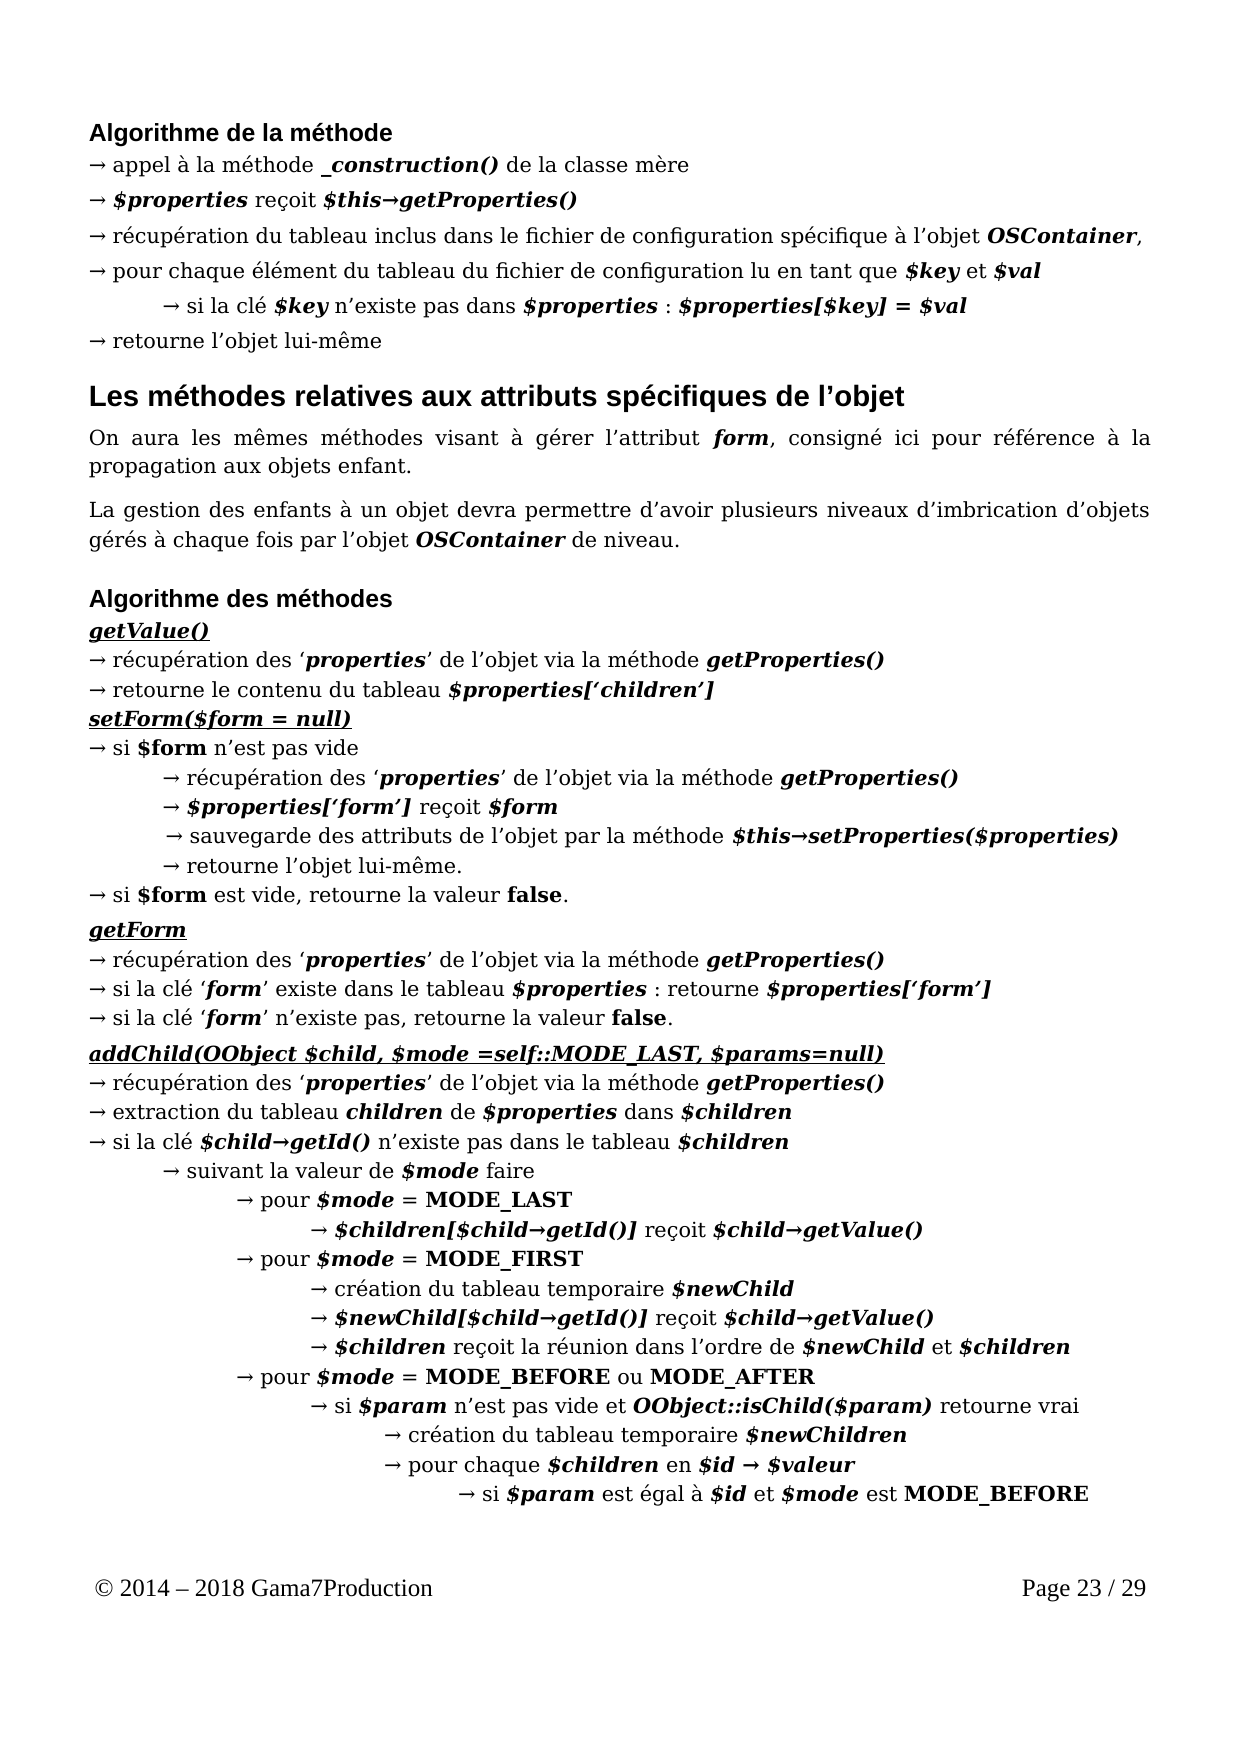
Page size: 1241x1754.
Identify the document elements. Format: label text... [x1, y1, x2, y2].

text → retourne l’objet lui-même. [88, 854, 1152, 878]
text addChild(OObject $child, $mode =self::MODE_LAST, $params=null) [88, 1041, 1152, 1066]
text → si $form n’est pas vide [88, 736, 1152, 761]
subtitle Les méthodes relatives aux attributs spécifiques de l’objet [88, 379, 1152, 413]
text → si la clé ‘form’ n’existe pas, retourne la valeur false. [88, 1006, 1152, 1031]
text → retourne le contenu du tableau $properties[‘children’] [88, 677, 1152, 702]
text → extraction du tableau children de $properties dans $children [88, 1100, 1152, 1125]
text → $children[$child→getId()] reçoit $child→getValue() [88, 1218, 1152, 1242]
text → pour $mode = MODE_BEFORE ou MODE_AFTER [88, 1364, 1152, 1389]
text → création du tableau temporaire $newChild [88, 1276, 1152, 1301]
text → $children reçoit la réunion dans l’ordre de $newChild et $children [88, 1335, 1152, 1360]
text → pour chaque élément du tableau du fichier de configuration lu en tant que $key et $val [88, 259, 1152, 283]
text On aura les mêmes méthodes visant à gérer l’attribut form, consigné ici pour référence à la propagation aux objets enfant. [88, 425, 1152, 479]
text → sauvegarde des attributs de l’objet par la méthode $this→setProperties($properties) [165, 824, 1152, 849]
text → récupération des ‘properties’ de l’objet via la méthode getProperties() [88, 1071, 1152, 1095]
text → $properties[‘form’] reçoit $form [88, 795, 1152, 819]
text → pour chaque $children en $id → $valeur [88, 1453, 1152, 1477]
text getValue() [88, 619, 1152, 643]
subtitle Algorithme de la méthode [88, 118, 1152, 147]
text → si la clé $key n’existe pas dans $properties : $properties[$key] = $val [88, 294, 1152, 319]
text → si $param est égal à $id et $mode est MODE_BEFORE [88, 1482, 1152, 1507]
text setForm($form = null) [88, 707, 1152, 731]
text → pour $mode = MODE_LAST [88, 1188, 1152, 1213]
text La gestion des enfants à un objet devra permettre d’avoir plusieurs niveaux d’imbrication d’objets gérés à chaque fois par l’objet OSContainer de niveau. [88, 498, 1152, 552]
text → récupération des ‘properties’ de l’objet via la méthode getProperties() [88, 648, 1152, 672]
text → appel à la méthode _construction() de la classe mère [88, 153, 1152, 177]
text → récupération du tableau inclus dans le fichier de configuration spécifique à l’objet OSContainer, [88, 223, 1152, 248]
text → suivant la valeur de $mode faire [88, 1159, 1152, 1183]
text → si la clé $child→getId() n’existe pas dans le tableau $children [88, 1129, 1152, 1154]
text → récupération des ‘properties’ de l’objet via la méthode getProperties() [88, 947, 1152, 972]
text → retourne l’objet lui-même [88, 329, 1152, 354]
subtitle Algorithme des méthodes [88, 584, 1152, 612]
text → $newChild[$child→getId()] reçoit $child→getValue() [88, 1306, 1152, 1330]
text → si la clé ‘form’ existe dans le tableau $properties : retourne $properties[‘form’] [88, 977, 1152, 1001]
text → création du tableau temporaire $newChildren [88, 1423, 1152, 1448]
text → si $param n’est pas vide et OObject::isChild($param) retourne vrai [88, 1394, 1152, 1418]
text → pour $mode = MODE_FIRST [88, 1247, 1152, 1272]
text → $properties reçoit $this→getProperties() [88, 188, 1152, 213]
text getForm [88, 918, 1152, 942]
text → récupération des ‘properties’ de l’objet via la méthode getProperties() [88, 766, 1152, 790]
text → si $form est vide, retourne la valeur false. [88, 883, 1152, 907]
